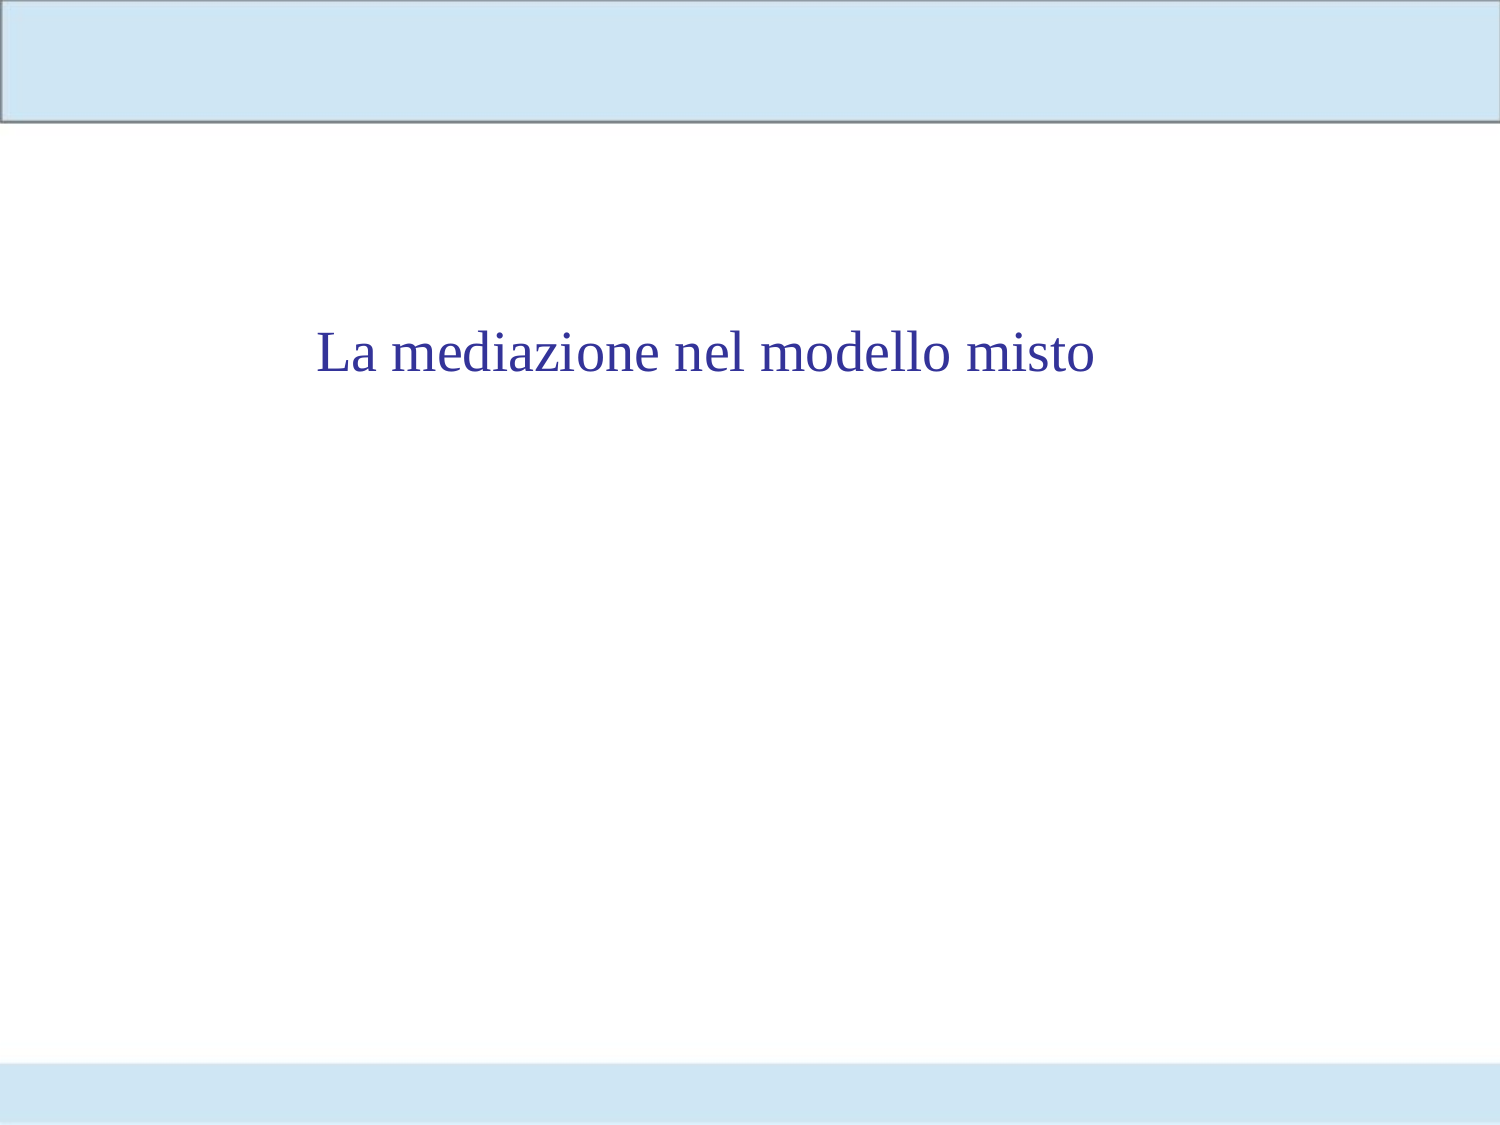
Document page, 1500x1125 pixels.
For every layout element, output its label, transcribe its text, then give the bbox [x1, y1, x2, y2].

picture [0, 0, 1500, 1125]
title La mediazione nel modello misto [174, 299, 1238, 396]
